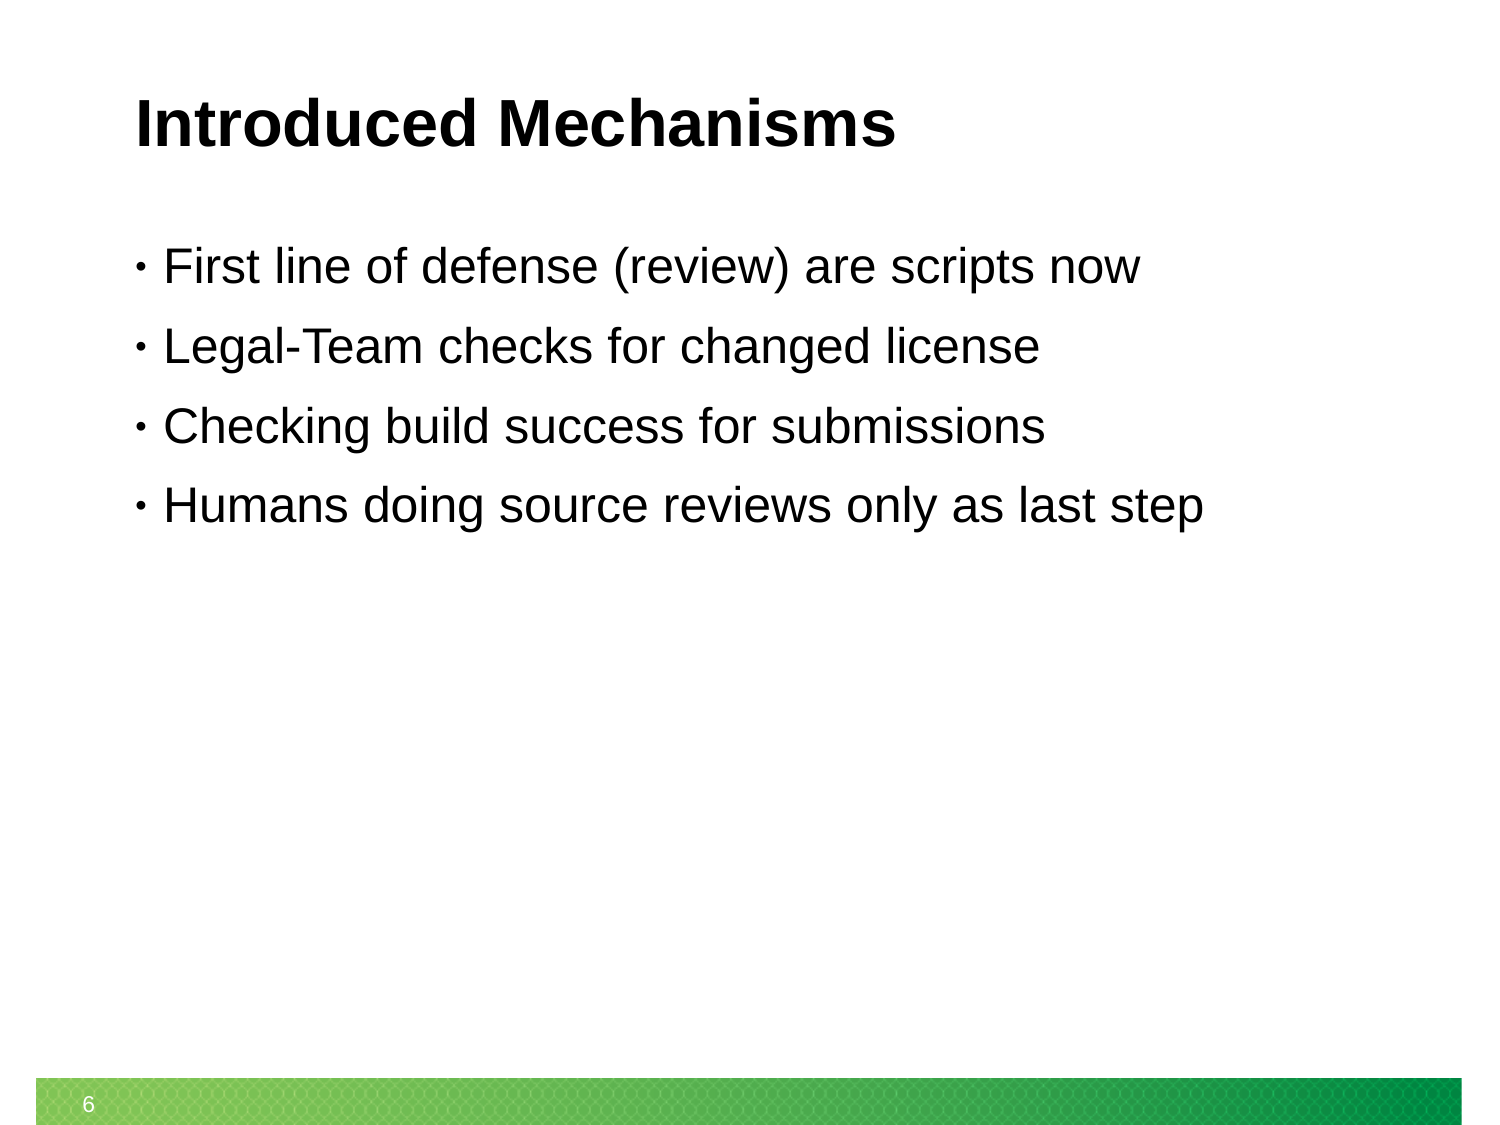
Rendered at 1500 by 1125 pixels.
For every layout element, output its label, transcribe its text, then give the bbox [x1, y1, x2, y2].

title Introduced Mechanisms [135, 41, 1372, 204]
picture [36, 1078, 1462, 1125]
list First line of defense (review) are scripts now Legal-Team checks for changed license Checking build success for submissions Humans doing source reviews only as last step [135, 238, 1372, 892]
